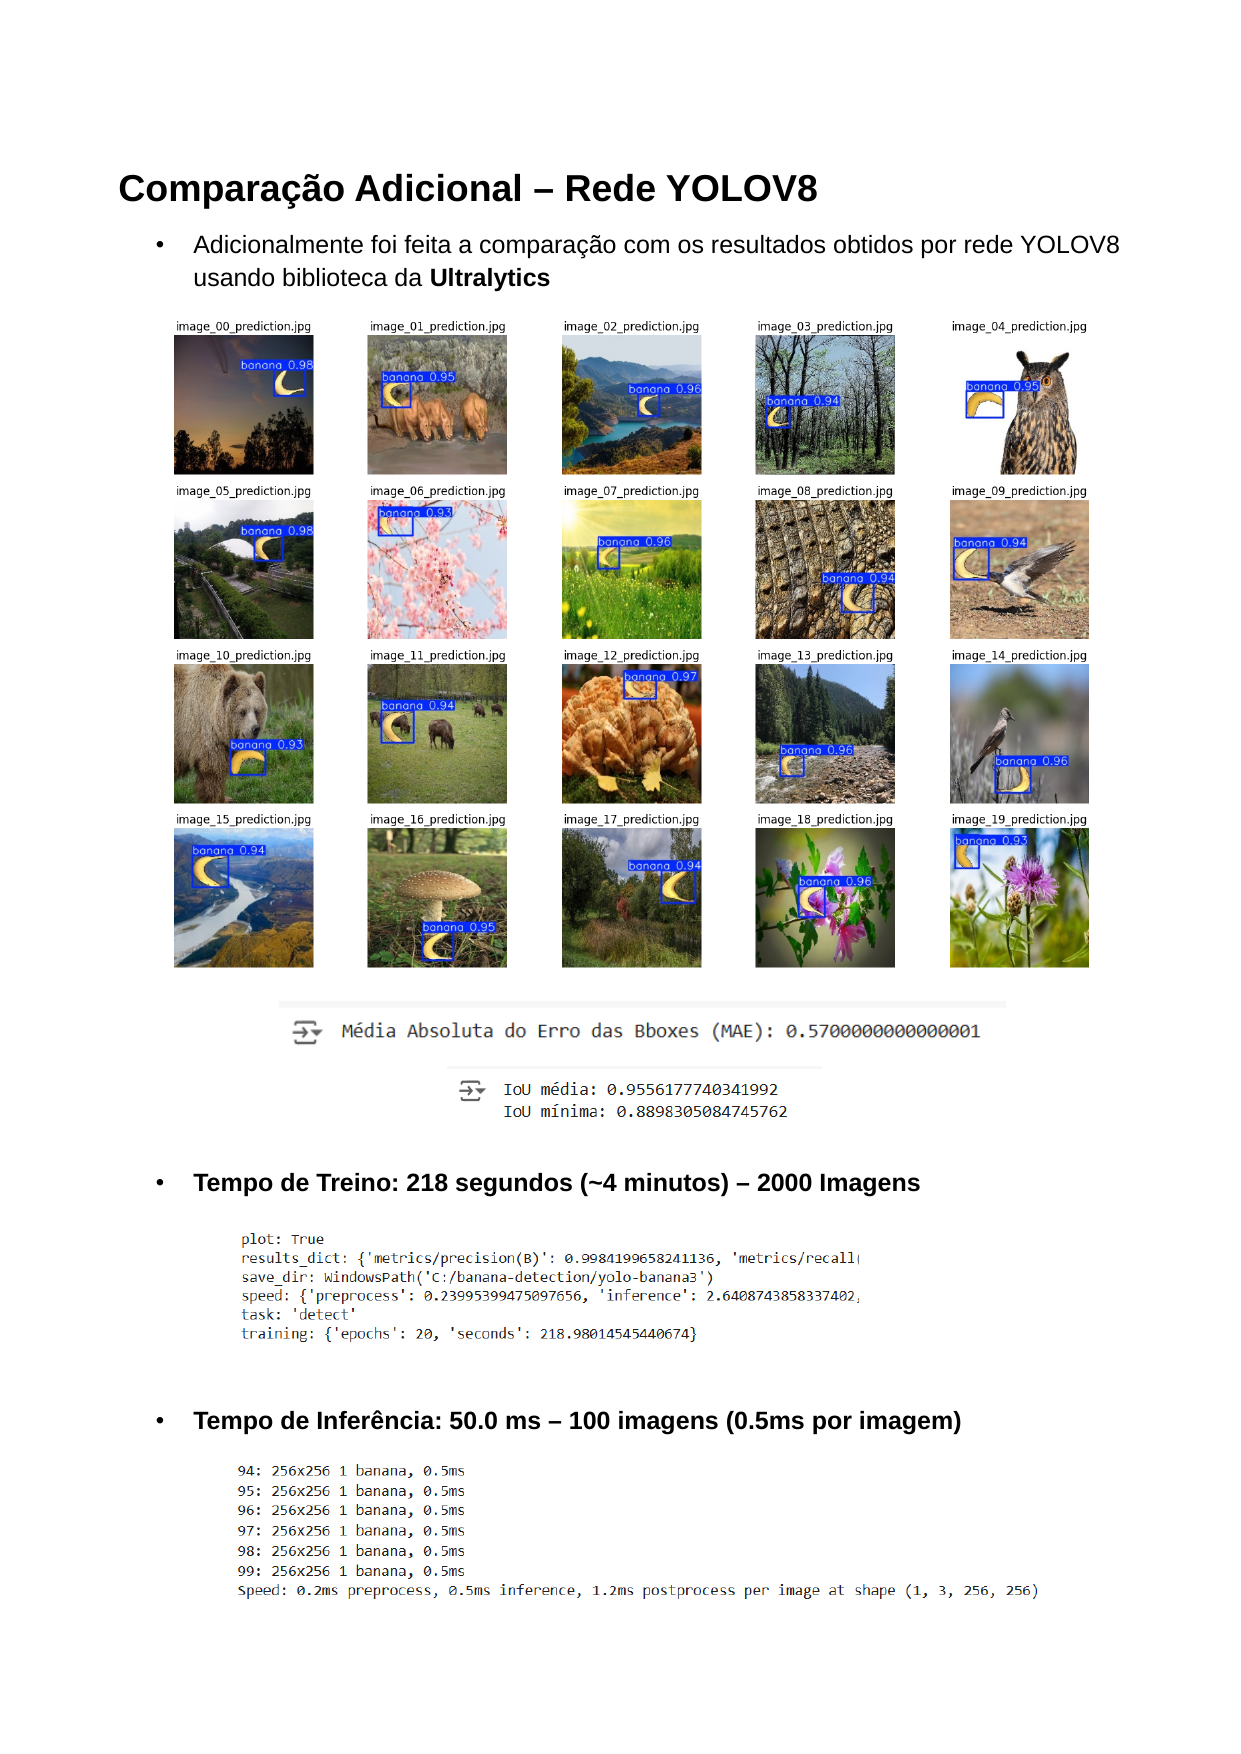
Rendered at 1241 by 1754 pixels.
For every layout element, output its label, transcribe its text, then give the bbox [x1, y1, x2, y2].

picture [270, 1001, 1006, 1156]
list Tempo de Treino: 218 segundos (~4 minutos) – 2000 Imagens [156, 1167, 1122, 1196]
picture [225, 1230, 859, 1351]
list Tempo de Inferência: 50.0 ms – 100 imagens (0.5ms por imagem) [156, 1406, 1122, 1434]
picture [214, 1461, 1071, 1602]
text Comparação Adicional – Rede YOLOV8 [118, 166, 1122, 209]
picture [167, 314, 1095, 974]
list Adicionalmente foi feita a comparação com os resultados obtidos por rede YOLOV8 usando biblioteca da Ultralytics [156, 230, 1122, 292]
